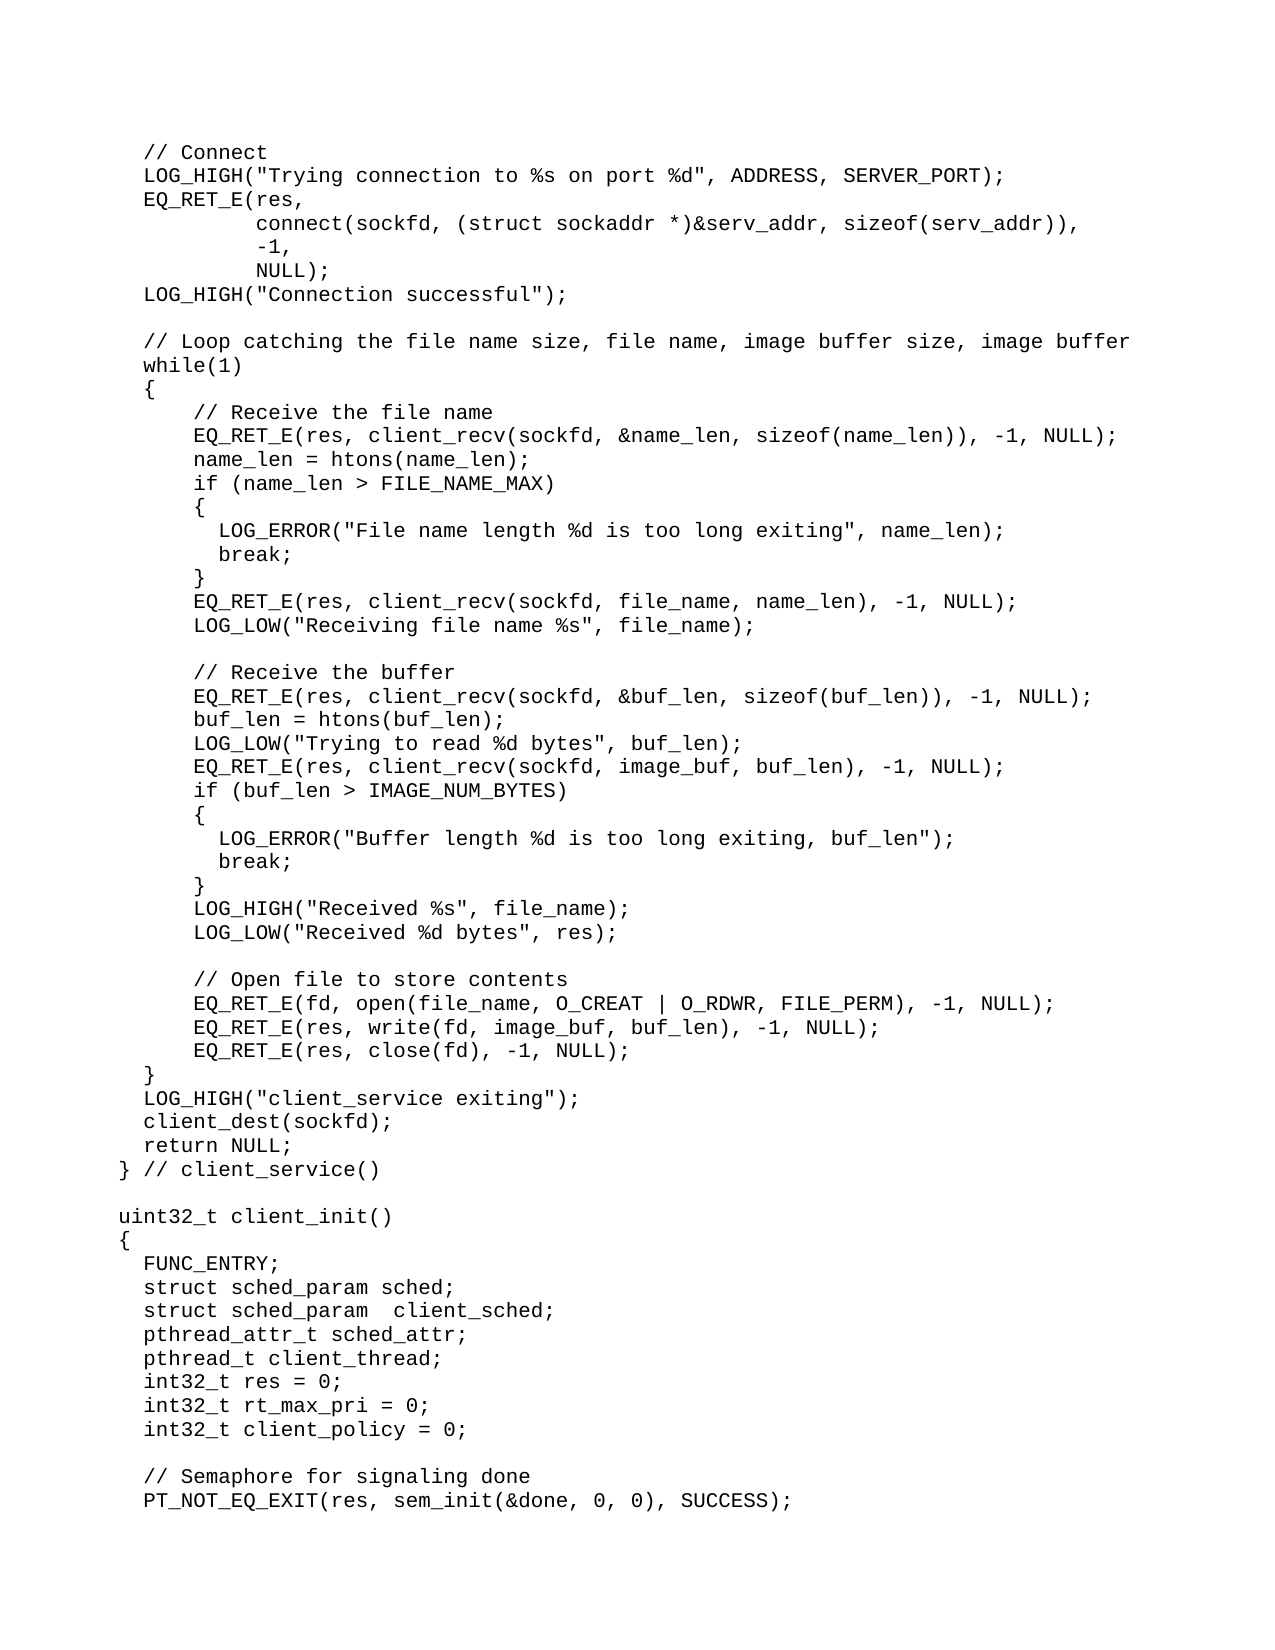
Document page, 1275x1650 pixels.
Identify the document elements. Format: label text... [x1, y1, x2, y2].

text connect(sockfd, (struct sockaddr *)&serv_addr, sizeof(serv_addr)), [118, 213, 1157, 236]
text LOG_HIGH("client_service exiting"); [118, 1088, 1157, 1111]
text pthread_t client_thread; [118, 1348, 1157, 1371]
text // Loop catching the file name size, file name, image buffer size, image buffer [118, 331, 1157, 354]
text EQ_RET_E(res, client_recv(sockfd, &name_len, sizeof(name_len)), -1, NULL); [118, 426, 1157, 449]
text uint32_t client_init() [118, 1206, 1157, 1229]
text // Receive the buffer [118, 662, 1157, 686]
text buf_len = htons(buf_len); [118, 709, 1157, 733]
text if (buf_len > IMAGE_NUM_BYTES) [118, 780, 1157, 804]
text EQ_RET_E(res, close(fd), -1, NULL); [118, 1040, 1157, 1064]
text LOG_ERROR("Buffer length %d is too long exiting, buf_len"); [118, 827, 1157, 851]
text } [118, 1064, 1157, 1088]
text struct sched_param sched; [118, 1277, 1157, 1300]
text { [118, 804, 1157, 827]
text EQ_RET_E(res, client_recv(sockfd, &buf_len, sizeof(buf_len)), -1, NULL); [118, 686, 1157, 709]
text EQ_RET_E(res, [118, 189, 1157, 213]
text LOG_HIGH("Connection successful"); [118, 284, 1157, 307]
text pthread_attr_t sched_attr; [118, 1324, 1157, 1348]
text client_dest(sockfd); [118, 1111, 1157, 1135]
text break; [118, 544, 1157, 567]
text FUNC_ENTRY; [118, 1253, 1157, 1277]
text { [118, 1229, 1157, 1253]
text while(1) [118, 354, 1157, 378]
text } [118, 567, 1157, 591]
text LOG_LOW("Receiving file name %s", file_name); [118, 615, 1157, 638]
text } [118, 875, 1157, 898]
text int32_t client_policy = 0; [118, 1419, 1157, 1442]
text // Semaphore for signaling done [118, 1466, 1157, 1489]
text LOG_ERROR("File name length %d is too long exiting", name_len); [118, 520, 1157, 544]
text // Receive the file name [118, 402, 1157, 426]
text name_len = htons(name_len); [118, 449, 1157, 473]
text LOG_HIGH("Received %s", file_name); [118, 898, 1157, 922]
text } // client_service() [118, 1158, 1157, 1182]
text NULL); [118, 260, 1157, 284]
text { [118, 496, 1157, 520]
text // Connect [118, 142, 1157, 165]
text return NULL; [118, 1135, 1157, 1158]
text LOG_HIGH("Trying connection to %s on port %d", ADDRESS, SERVER_PORT); [118, 165, 1157, 189]
text break; [118, 851, 1157, 875]
text EQ_RET_E(res, write(fd, image_buf, buf_len), -1, NULL); [118, 1017, 1157, 1040]
text PT_NOT_EQ_EXIT(res, sem_init(&done, 0, 0), SUCCESS); [118, 1489, 1157, 1513]
text int32_t rt_max_pri = 0; [118, 1395, 1157, 1419]
text if (name_len > FILE_NAME_MAX) [118, 473, 1157, 496]
text EQ_RET_E(res, client_recv(sockfd, file_name, name_len), -1, NULL); [118, 591, 1157, 615]
text -1, [118, 236, 1157, 260]
text EQ_RET_E(fd, open(file_name, O_CREAT | O_RDWR, FILE_PERM), -1, NULL); [118, 993, 1157, 1017]
text struct sched_param client_sched; [118, 1300, 1157, 1324]
text { [118, 378, 1157, 402]
text LOG_LOW("Trying to read %d bytes", buf_len); [118, 733, 1157, 757]
text LOG_LOW("Received %d bytes", res); [118, 922, 1157, 946]
text // Open file to store contents [118, 969, 1157, 993]
text EQ_RET_E(res, client_recv(sockfd, image_buf, buf_len), -1, NULL); [118, 757, 1157, 780]
text int32_t res = 0; [118, 1371, 1157, 1395]
